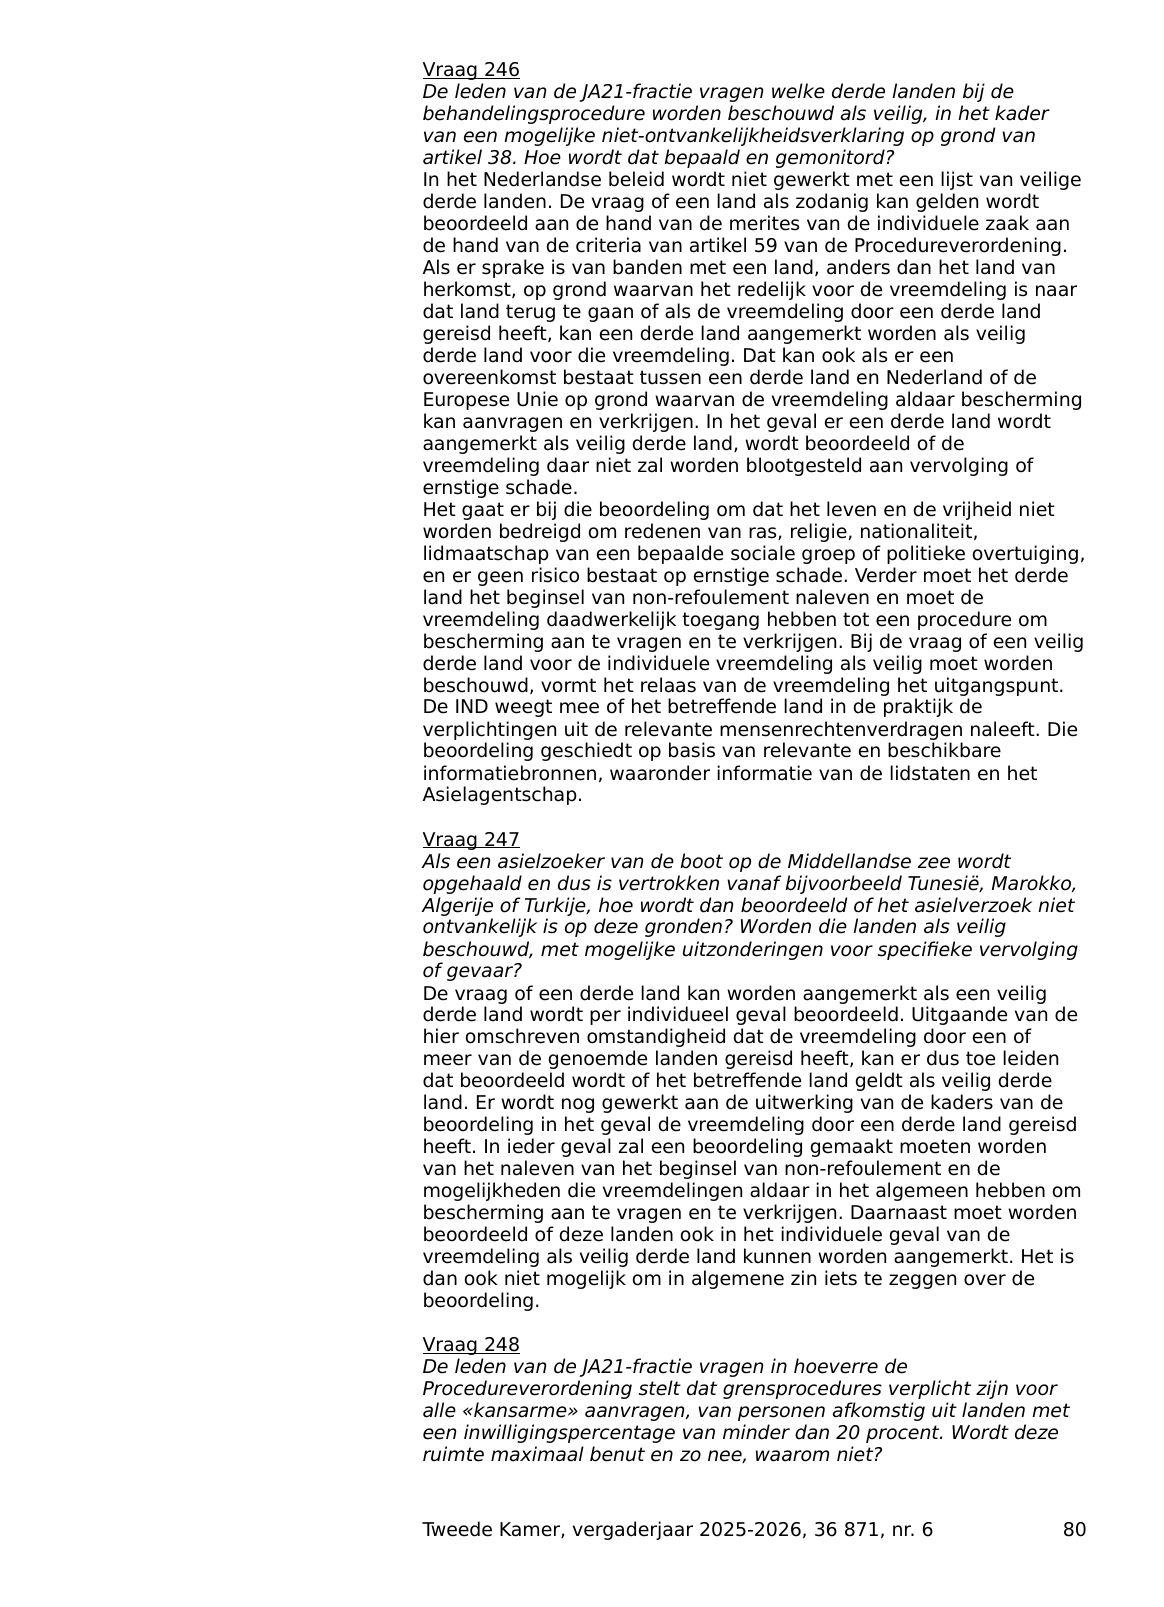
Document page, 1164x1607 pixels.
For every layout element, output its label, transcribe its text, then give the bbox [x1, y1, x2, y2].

text Vraag 247 [422, 828, 1087, 851]
text Vraag 248 [422, 1334, 1087, 1356]
text Vraag 246 [422, 59, 1087, 81]
text Het gaat er bij die beoordeling om dat het leven en de vrijheid niet worden bedreigd om redenen van ras, religie, nationaliteit, lidmaatschap van een bepaalde sociale groep of politieke overtuiging, en er geen risico bestaat op ernstige schade. Verder moet het derde land het beginsel van non-refoulement naleven en moet de vreemdeling daadwerkelijk toegang hebben tot een procedure om bescherming aan te vragen en te verkrijgen. Bij de vraag of een veilig derde land voor de individuele vreemdeling als veilig moet worden beschouwd, vormt het relaas van de vreemdeling het uitgangspunt. De IND weegt mee of het betreffende land in de praktijk de verplichtingen uit de relevante mensenrechtenverdragen naleeft. Die beoordeling geschiedt op basis van relevante en beschikbare informatiebronnen, waaronder informatie van de lidstaten en het Asielagentschap. [422, 499, 1087, 806]
text Als een asielzoeker van de boot op de Middellandse zee wordt opgehaald en dus is vertrokken vanaf bijvoorbeeld Tunesië, Marokko, Algerije of Turkije, hoe wordt dan beoordeeld of het asielverzoek niet ontvankelijk is op deze gronden? Worden die landen als veilig beschouwd, met mogelijke uitzonderingen voor specifieke vervolging of gevaar? [422, 851, 1087, 982]
text De leden van de JA21-fractie vragen welke derde landen bij de behandelingsprocedure worden beschouwd als veilig, in het kader van een mogelijke niet-ontvankelijkheidsverklaring op grond van artikel 38. Hoe wordt dat bepaald en gemonitord? [422, 81, 1087, 169]
text In het Nederlandse beleid wordt niet gewerkt met een lijst van veilige derde landen. De vraag of een land als zodanig kan gelden wordt beoordeeld aan de hand van de merites van de individuele zaak aan de hand van de criteria van artikel 59 van de Procedureverordening. Als er sprake is van banden met een land, anders dan het land van herkomst, op grond waarvan het redelijk voor de vreemdeling is naar dat land terug te gaan of als de vreemdeling door een derde land gereisd heeft, kan een derde land aangemerkt worden als veilig derde land voor die vreemdeling. Dat kan ook als er een overeenkomst bestaat tussen een derde land en Nederland of de Europese Unie op grond waarvan de vreemdeling aldaar bescherming kan aanvragen en verkrijgen. In het geval er een derde land wordt aangemerkt als veilig derde land, wordt beoordeeld of de vreemdeling daar niet zal worden blootgesteld aan vervolging of ernstige schade. [422, 169, 1087, 499]
text De leden van de JA21-fractie vragen in hoeverre de Procedureverordening stelt dat grensprocedures verplicht zijn voor alle «kansarme» aanvragen, van personen afkomstig uit landen met een inwilligingspercentage van minder dan 20 procent. Wordt deze ruimte maximaal benut en zo nee, waarom niet? [422, 1356, 1087, 1466]
text De vraag of een derde land kan worden aangemerkt als een veilig derde land wordt per individueel geval beoordeeld. Uitgaande van de hier omschreven omstandigheid dat de vreemdeling door een of meer van de genoemde landen gereisd heeft, kan er dus toe leiden dat beoordeeld wordt of het betreffende land geldt als veilig derde land. Er wordt nog gewerkt aan de uitwerking van de kaders van de beoordeling in het geval de vreemdeling door een derde land gereisd heeft. In ieder geval zal een beoordeling gemaakt moeten worden van het naleven van het beginsel van non-refoulement en de mogelijkheden die vreemdelingen aldaar in het algemeen hebben om bescherming aan te vragen en te verkrijgen. Daarnaast moet worden beoordeeld of deze landen ook in het individuele geval van de vreemdeling als veilig derde land kunnen worden aangemerkt. Het is dan ook niet mogelijk om in algemene zin iets te zeggen over de beoordeling. [422, 982, 1087, 1312]
